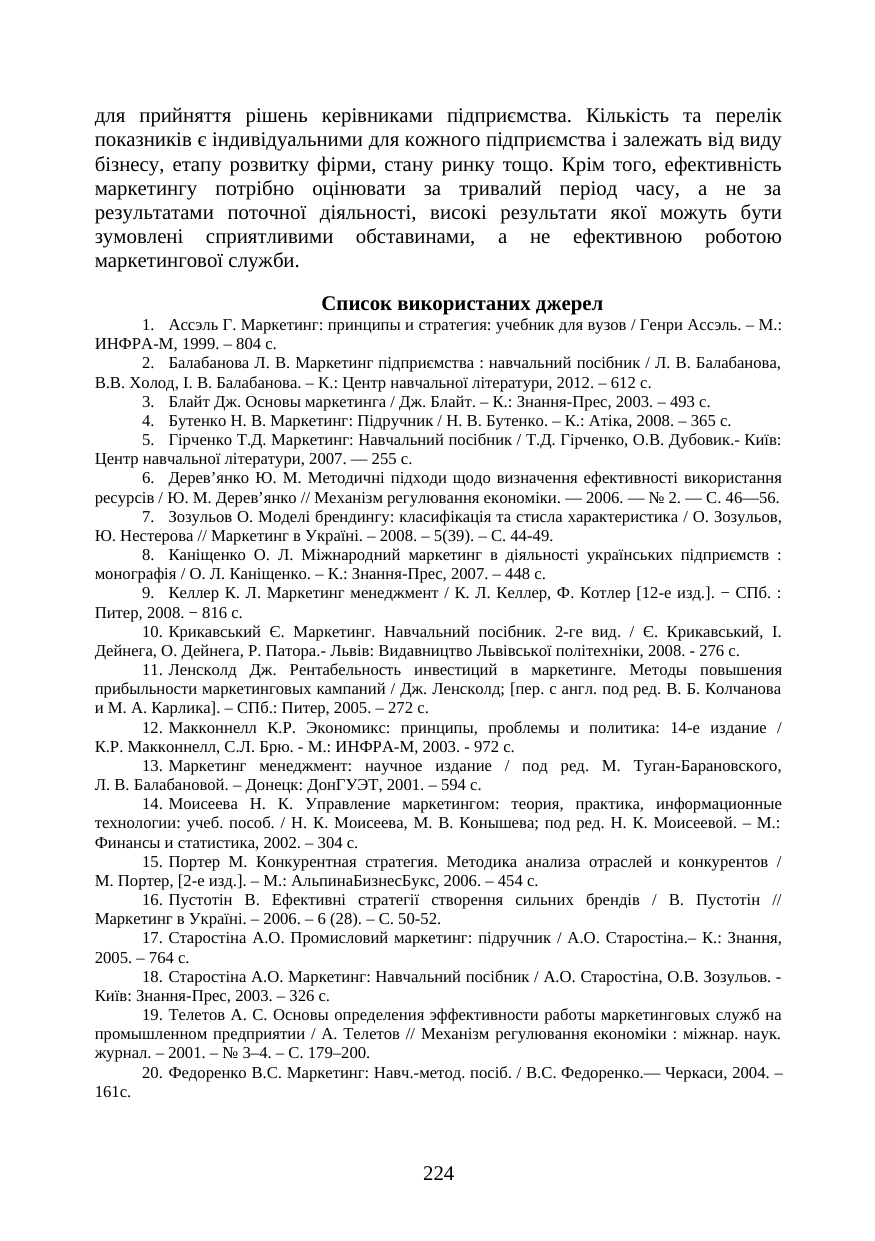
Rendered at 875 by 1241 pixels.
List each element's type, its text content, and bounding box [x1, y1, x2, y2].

list Портер М. Конкурентная стратегия. Методика анализа отраслей и конкурентов / М. Портер, [2-е изд.]. – М.: АльпинаБизнесБукс, 2006. – 454 с. [94, 852, 782, 890]
list Пустотін В. Ефективні стратегії створення сильних брендів / В. Пустотін // Маркетинг в Україні. – 2006. – 6 (28). – С. 50-52. [94, 890, 782, 928]
list Дерев’янко Ю. М. Методичні підходи щодо визначення ефективності використання ресурсів / Ю. М. Дерев’янко // Механізм регулювання економіки. — 2006. — № 2. — С. 46—56. [94, 468, 782, 507]
list Блайт Дж. Основы маркетинга / Дж. Блайт. – К.: Знання-Прес, 2003. – 493 с. [94, 392, 782, 411]
list Маркетинг менеджмент: научное издание / под ред. М. Туган-Барановского, Л. В. Балабановой. – Донецк: ДонГУЭТ, 2001. – 594 с. [94, 756, 782, 794]
list Ленсколд Дж. Рентабельность инвестиций в маркетинге. Методы повышения прибыльности маркетинговых кампаний / Дж. Ленсколд; [пер. с англ. под ред. В. Б. Колчанова и М. А. Карлика]. – СПб.: Питер, 2005. – 272 с. [94, 660, 782, 717]
list Зозульов О. Моделі брендингу: класифікація та стисла характеристика / О. Зозульов, Ю. Нестерова // Маркетинг в Україні. – 2008. – 5(39). – С. 44-49. [94, 507, 782, 545]
list Крикавський Є. Маркетинг. Навчальний посібник. 2-ге вид. / Є. Крикавський, І. Дейнега, О. Дейнега, Р. Патора.- Львів: Видавництво Львівської політехніки, 2008. - 276 с. [94, 622, 782, 660]
list Старостіна А.О. Маркетинг: Навчальний посібник / А.О. Старостіна, О.В. Зозульов. - Київ: Знання-Прес, 2003. – 326 с. [94, 967, 782, 1005]
list Моисеева Н. К. Управление маркетингом: теория, практика, информационные технологии: учеб. пособ. / Н. К. Моисеева, М. В. Конышева; под ред. Н. К. Моисеевой. – М.: Финансы и статистика, 2002. – 304 с. [94, 794, 782, 852]
list Бутенко Н. В. Маркетинг: Підручник / Н. В. Бутенко. – К.: Атіка, 2008. – 365 с. [94, 411, 782, 430]
list Федоренко В.С. Маркетинг: Навч.-метод. посіб. / В.С. Федоренко.— Черкаси, 2004. – 161с. [94, 1062, 782, 1101]
list Старостіна А.О. Промисловий маркетинг: підручник / А.О. Старостіна.– К.: Знання, 2005. – 764 с. [94, 928, 782, 967]
list Каніщенко О. Л. Міжнародний маркетинг в діяльності українських підприємств : монографія / О. Л. Каніщенко. – К.: Знання-Прес, 2007. – 448 с. [94, 545, 782, 583]
list Ассэль Г. Маркетинг: принципы и стратегия: учебник для вузов / Генри Ассэль. – М.: ИНФРА-М, 1999. – 804 с. [94, 315, 782, 353]
list Гірченко Т.Д. Маркетинг: Навчальний посібник / Т.Д. Гірченко, О.В. Дубовик.- Київ: Центр навчальної літератури, 2007. — 255 с. [94, 430, 782, 468]
list Телетов А. С. Основы определения эффективности работы маркетинговых служб на промышленном предприятии / А. Телетов // Механізм регулювання економіки : міжнар. наук. журнал. – 2001. – № 3–4. – С. 179–200. [94, 1005, 782, 1062]
text для прийняття рішень керівниками підприємства. Кількість та перелік показників є індивідуальними для кожного підприємства і залежать від виду бізнесу, етапу розвитку фірми, стану ринку тощо. Крім того, ефективність маркетингу потрібно оцінювати за тривалий період часу, а не за результатами поточної діяльності, високі результати якої можуть бути зумовлені сприятливими обставинами, а не ефективною роботою маркетингової служби. [94, 103, 782, 272]
list Макконнелл К.Р. Экономикс: принципы, проблемы и политика: 14-е издание / К.Р. Макконнелл, С.Л. Брю. - М.: ИНФРА-М, 2003. - 972 с. [94, 717, 782, 756]
list Келлер К. Л. Маркетинг менеджмент / К. Л. Келлер, Ф. Котлер [12-е изд.]. − СПб. : Питер, 2008. − 816 с. [94, 583, 782, 622]
list Балабанова Л. В. Маркетинг підприємства : навчальний посібник / Л. В. Балабанова, В.В. Холод, І. В. Балабанова. – К.: Центр навчальної літератури, 2012. – 612 с. [94, 353, 782, 392]
text Список використаних джерел [94, 291, 782, 315]
